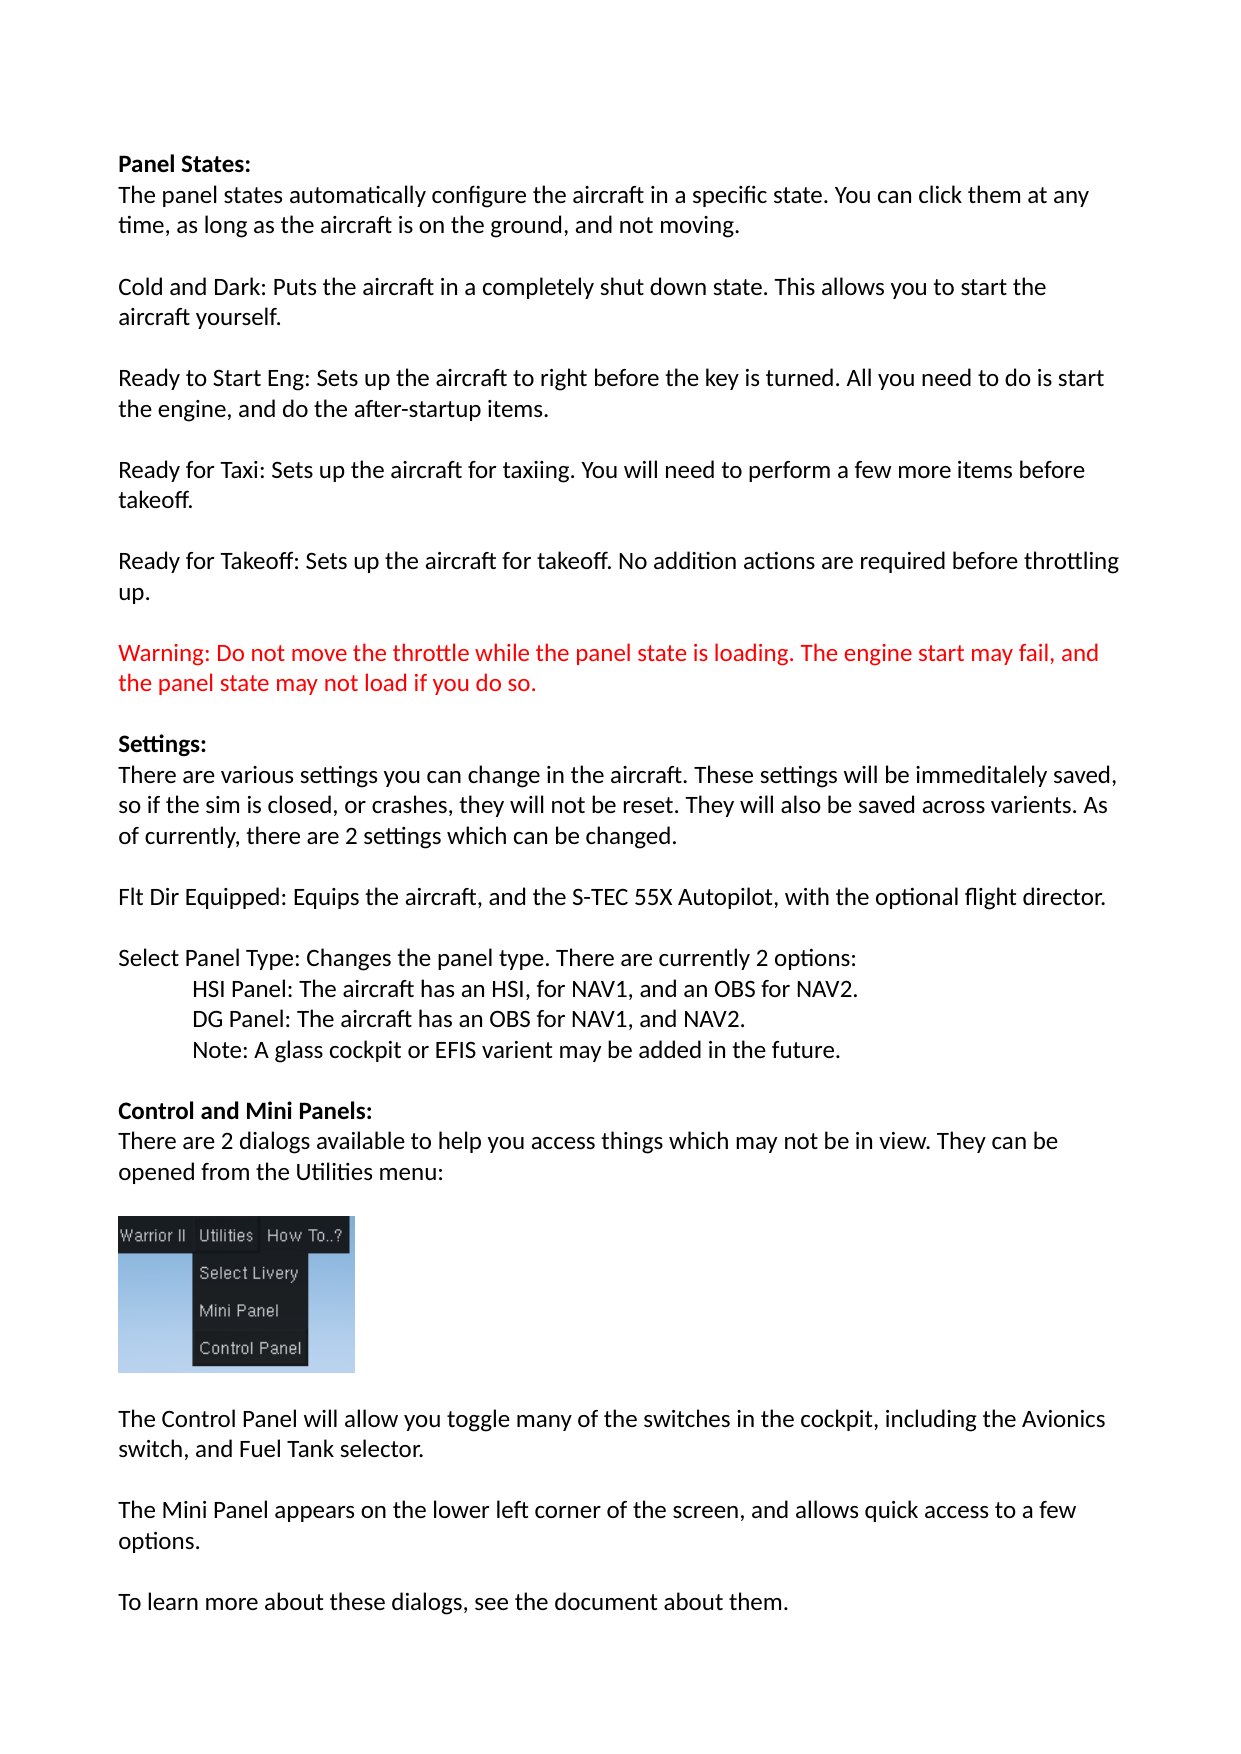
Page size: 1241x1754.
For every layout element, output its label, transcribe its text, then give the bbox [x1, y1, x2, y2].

text The Control Panel will allow you toggle many of the switches in the cockpit, including the Avionics switch, and Fuel Tank selector. [118, 1403, 1122, 1464]
text Panel States: [118, 149, 1122, 179]
text To learn more about these dialogs, see the document about them. [118, 1586, 1122, 1617]
text Cold and Dark: Puts the aircraft in a completely shut down state. This allows you to start the aircraft yourself. [118, 271, 1122, 332]
text The Mini Panel appears on the lower left corner of the screen, and allows quick access to a few options. [118, 1494, 1122, 1556]
text Warning: Do not move the throttle while the panel state is loading. The engine start may fail, and the panel state may not load if you do so. [118, 637, 1122, 698]
text Control and Mini Panels: [118, 1095, 1122, 1125]
text Flt Dir Equipped: Equips the aircraft, and the S-TEC 55X Autopilot, with the optional flight director. [118, 881, 1122, 912]
text Select Panel Type: Changes the panel type. There are currently 2 options: HSI Panel: The aircraft has an HSI, for NAV1, and an OBS for NAV2. DG Panel: The aircraft has an OBS for NAV1, and NAV2. [118, 942, 1122, 1034]
text Note: A glass cockpit or EFIS varient may be added in the future. [118, 1034, 1122, 1064]
text Ready for Taxi: Sets up the aircraft for taxiing. You will need to perform a few more items before takeoff. [118, 454, 1122, 515]
text There are 2 dialogs available to help you access things which may not be in view. They can be opened from the Utilities menu: [118, 1125, 1122, 1186]
text Ready for Takeoff: Sets up the aircraft for takeoff. No addition actions are required before throttling up. [118, 515, 1122, 606]
text The panel states automatically configure the aircraft in a specific state. You can click them at any time, as long as the aircraft is on the ground, and not moving. [118, 179, 1122, 240]
text Settings: [118, 728, 1122, 759]
text There are various settings you can change in the aircraft. These settings will be immeditalely saved, so if the sim is closed, or crashes, they will not be reset. They will also be saved across varients. As of currently, there are 2 settings which can be changed. [118, 759, 1122, 851]
text Ready to Start Eng: Sets up the aircraft to right before the key is turned. All you need to do is start the engine, and do the after-startup items. [118, 362, 1122, 423]
